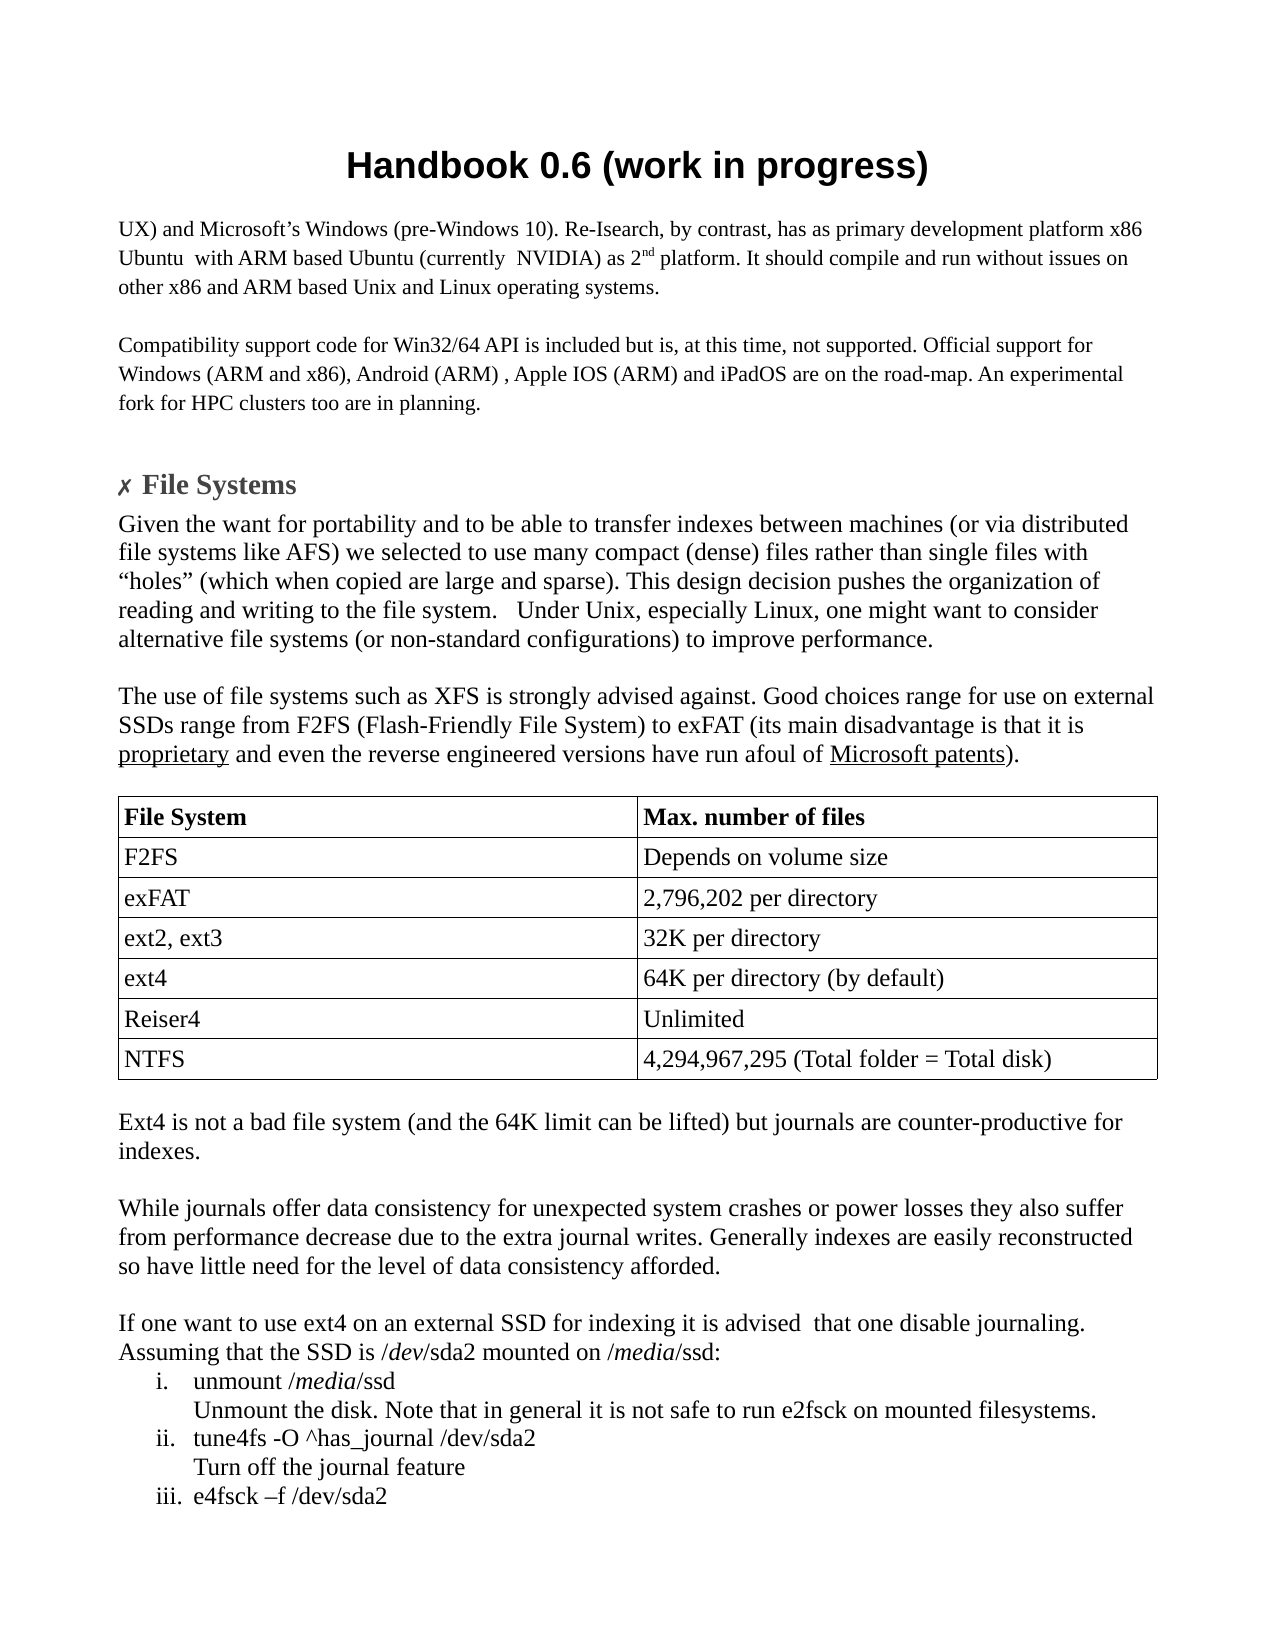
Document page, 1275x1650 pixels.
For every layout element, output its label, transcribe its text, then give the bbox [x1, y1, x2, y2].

text Ext4 is not a bad file system (and the 64K limit can be lifted) but journals are counter-productive for indexes. [118, 1107, 1157, 1165]
table_cell ext2, ext3 [119, 918, 637, 957]
table_cell F2FS [119, 838, 637, 877]
table_header File System [119, 797, 637, 837]
text Compatibility support code for Win32/64 API is included but is, at this time, not supported. Official support for Windows (ARM and x86), Android (ARM) , Apple IOS (ARM) and iPadOS are on the road-map. An experimental fork for HPC clusters too are in planning. [118, 332, 1157, 415]
text While journals offer data consistency for unexpected system crashes or power losses they also suffer from performance decrease due to the extra journal writes. Generally indexes are easily reconstructed so have little need for the level of data consistency afforded. [118, 1193, 1157, 1280]
list unmount /media/ssd [156, 1366, 1157, 1395]
text UX) and Microsoft’s Windows (pre-Windows 10). Re-Isearch, by contrast, has as primary development platform x86 Ubuntu with ARM based Ubuntu (currently NVIDIA) as 2nd platform. It should compile and run without issues on other x86 and ARM based Unix and Linux operating systems. [118, 216, 1157, 299]
text If one want to use ext4 on an external SSD for indexing it is advised that one disable journaling. Assuming that the SSD is /dev/sda2 mounted on /media/ssd: [118, 1308, 1157, 1366]
table_cell exFAT [119, 878, 637, 917]
table_cell 2,796,202 per directory [638, 878, 1157, 917]
table_cell Unlimited [638, 999, 1157, 1038]
text The use of file systems such as XFS is strongly advised against. Good choices range for use on external SSDs range from F2FS (Flash-Friendly File System) to exFAT (its main disadvantage is that it is proprietary and even the reverse engineered versions have run afoul of Microsoft patents). [118, 681, 1157, 767]
list e4fsck –f /dev/sda2 [156, 1481, 1157, 1510]
list Unmount the disk. Note that in general it is not safe to run e2fsck on mounted filesystems. [156, 1395, 1157, 1423]
text Given the want for portability and to be able to transfer indexes between machines (or via distributed file systems like AFS) we selected to use many compact (dense) files rather than single files with “holes” (which when copied are large and sparse). This design decision pushes the organization of reading and writing to the file system. Under Unix, especially Linux, one might want to consider alternative file systems (or non-standard configurations) to improve performance. [118, 509, 1157, 652]
table_cell 32K per directory [638, 918, 1157, 957]
table_cell Reiser4 [119, 999, 637, 1038]
table_cell 64K per directory (by default) [638, 959, 1157, 998]
table_cell 4,294,967,295 (Total folder = Total disk) [638, 1039, 1157, 1078]
table_cell NTFS [119, 1039, 637, 1078]
list Turn off the journal feature [156, 1452, 1157, 1481]
list tune4fs -O ^has_journal /dev/sda2 [156, 1423, 1157, 1452]
table_cell ext4 [119, 959, 637, 998]
subtitle File Systems [118, 467, 1157, 500]
table_header Max. number of files [638, 797, 1157, 837]
table_cell Depends on volume size [638, 838, 1157, 877]
